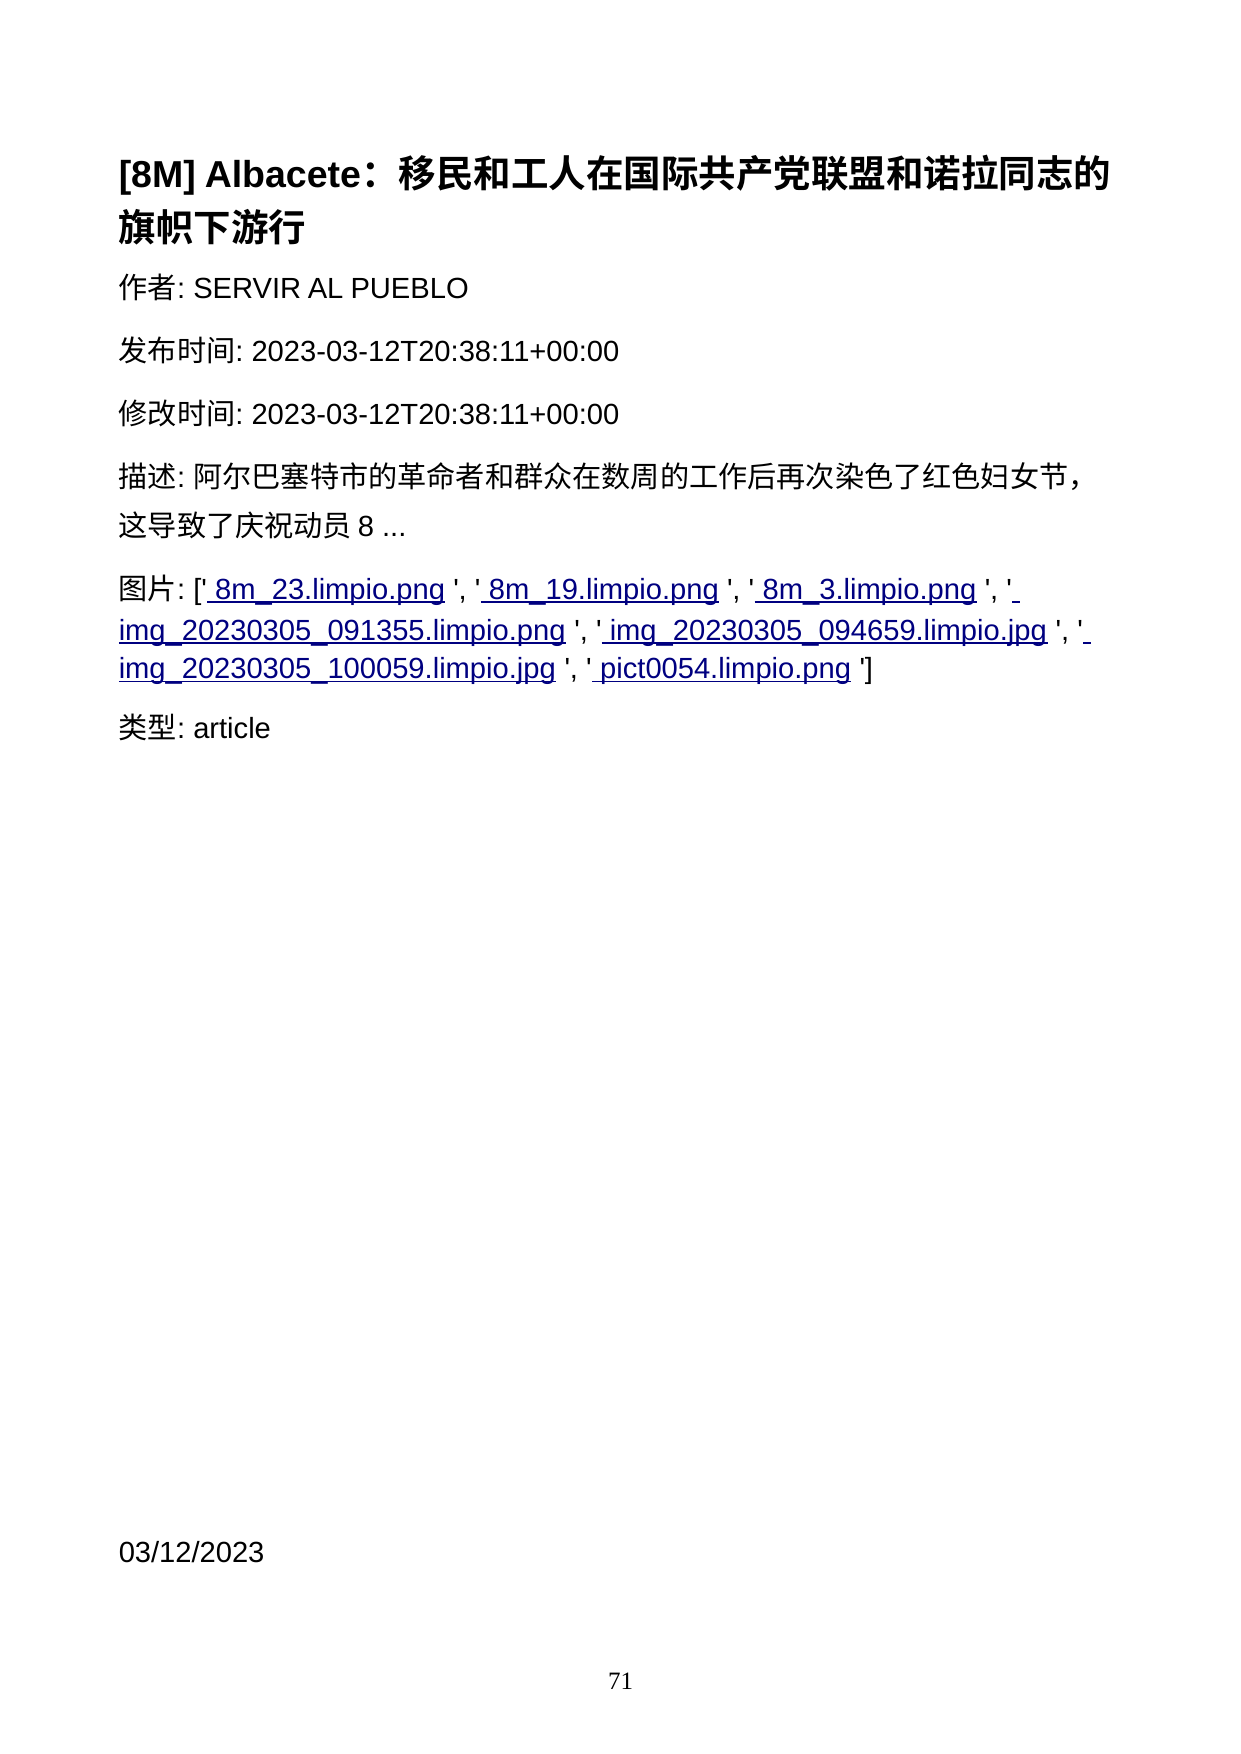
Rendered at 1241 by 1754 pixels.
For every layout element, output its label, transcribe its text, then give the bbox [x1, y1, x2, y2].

text 图片: [' 8m_23.limpio.png ', ' 8m_19.limpio.png ', ' 8m_3.limpio.png ', ' img_20230305_091355.limpio.png ', ' img_20230305_094659.limpio.jpg ', ' img_20230305_100059.limpio.jpg ', ' pict0054.limpio.png '] [118, 566, 1122, 685]
text 作者: SERVIR AL PUEBLO [118, 264, 1122, 307]
text 03/12/2023 [118, 768, 1122, 1568]
text 修改时间: 2023-03-12T20:38:11+00:00 [118, 391, 1122, 433]
text 类型: article [118, 704, 1122, 747]
text 描述: 阿尔巴塞特市的革命者和群众在数周的工作后再次染色了红色妇女节，这导致了庆祝动员8 ... [118, 454, 1122, 545]
text 发布时间: 2023-03-12T20:38:11+00:00 [118, 328, 1122, 370]
subtitle [8M] Albacete：移民和工人在国际共产党联盟和诺拉同志的旗帜下游行 [118, 143, 1122, 252]
